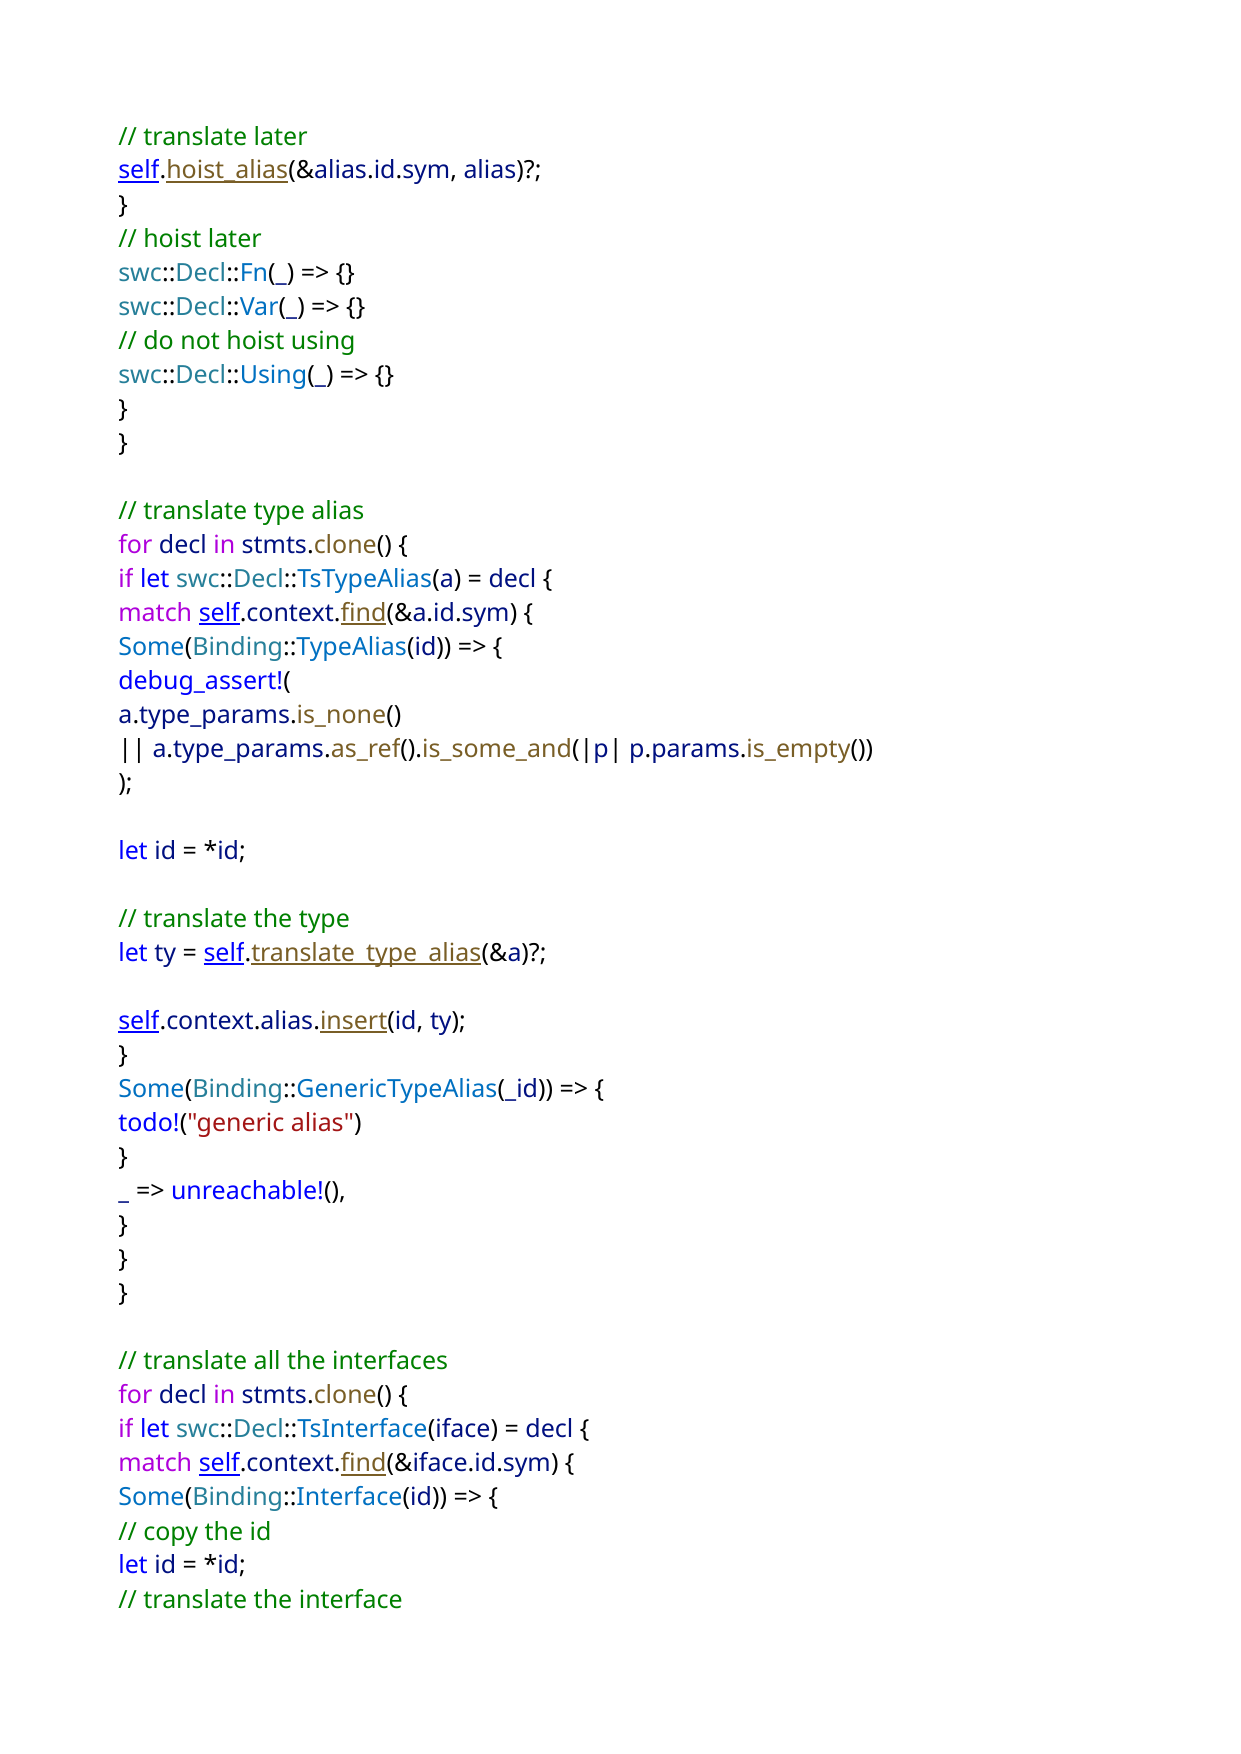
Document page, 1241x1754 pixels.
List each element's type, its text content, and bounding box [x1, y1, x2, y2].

text } [118, 425, 1122, 459]
text Some(Binding::GenericTypeAlias(_id)) => { [118, 1071, 1122, 1105]
text Some(Binding::TypeAlias(id)) => { [118, 629, 1122, 663]
text swc::Decl::Var(_) => {} [118, 288, 1122, 322]
text a.type_params.is_none() [118, 697, 1122, 731]
text ); [118, 765, 1122, 799]
text match self.context.find(&iface.id.sym) { [118, 1445, 1122, 1479]
text // translate all the interfaces [118, 1343, 1122, 1377]
text } [118, 391, 1122, 425]
text if let swc::Decl::TsTypeAlias(a) = decl { [118, 561, 1122, 595]
text // translate type alias [118, 492, 1122, 527]
text // translate later [118, 118, 1122, 152]
text match self.context.find(&a.id.sym) { [118, 595, 1122, 629]
text } [118, 1241, 1122, 1275]
text } [118, 1139, 1122, 1173]
text } [118, 1207, 1122, 1241]
text let id = *id; [118, 1547, 1122, 1581]
text self.hoist_alias(&alias.id.sym, alias)?; [118, 152, 1122, 186]
text // do not hoist using [118, 322, 1122, 357]
text swc::Decl::Using(_) => {} [118, 357, 1122, 391]
text swc::Decl::Fn(_) => {} [118, 254, 1122, 288]
text // copy the id [118, 1513, 1122, 1547]
text for decl in stmts.clone() { [118, 1377, 1122, 1411]
text || a.type_params.as_ref().is_some_and(|p| p.params.is_empty()) [118, 731, 1122, 765]
text self.context.alias.insert(id, ty); [118, 1002, 1122, 1037]
text // translate the type [118, 901, 1122, 935]
text debug_assert!( [118, 663, 1122, 697]
text if let swc::Decl::TsInterface(iface) = decl { [118, 1411, 1122, 1445]
text // translate the interface [118, 1581, 1122, 1615]
text } [118, 186, 1122, 220]
text } [118, 1037, 1122, 1071]
text // hoist later [118, 220, 1122, 254]
text todo!("generic alias") [118, 1105, 1122, 1139]
text Some(Binding::Interface(id)) => { [118, 1479, 1122, 1513]
text let ty = self.translate_type_alias(&a)?; [118, 935, 1122, 969]
text for decl in stmts.clone() { [118, 527, 1122, 561]
text } [118, 1275, 1122, 1309]
text _ => unreachable!(), [118, 1173, 1122, 1207]
text let id = *id; [118, 833, 1122, 867]
